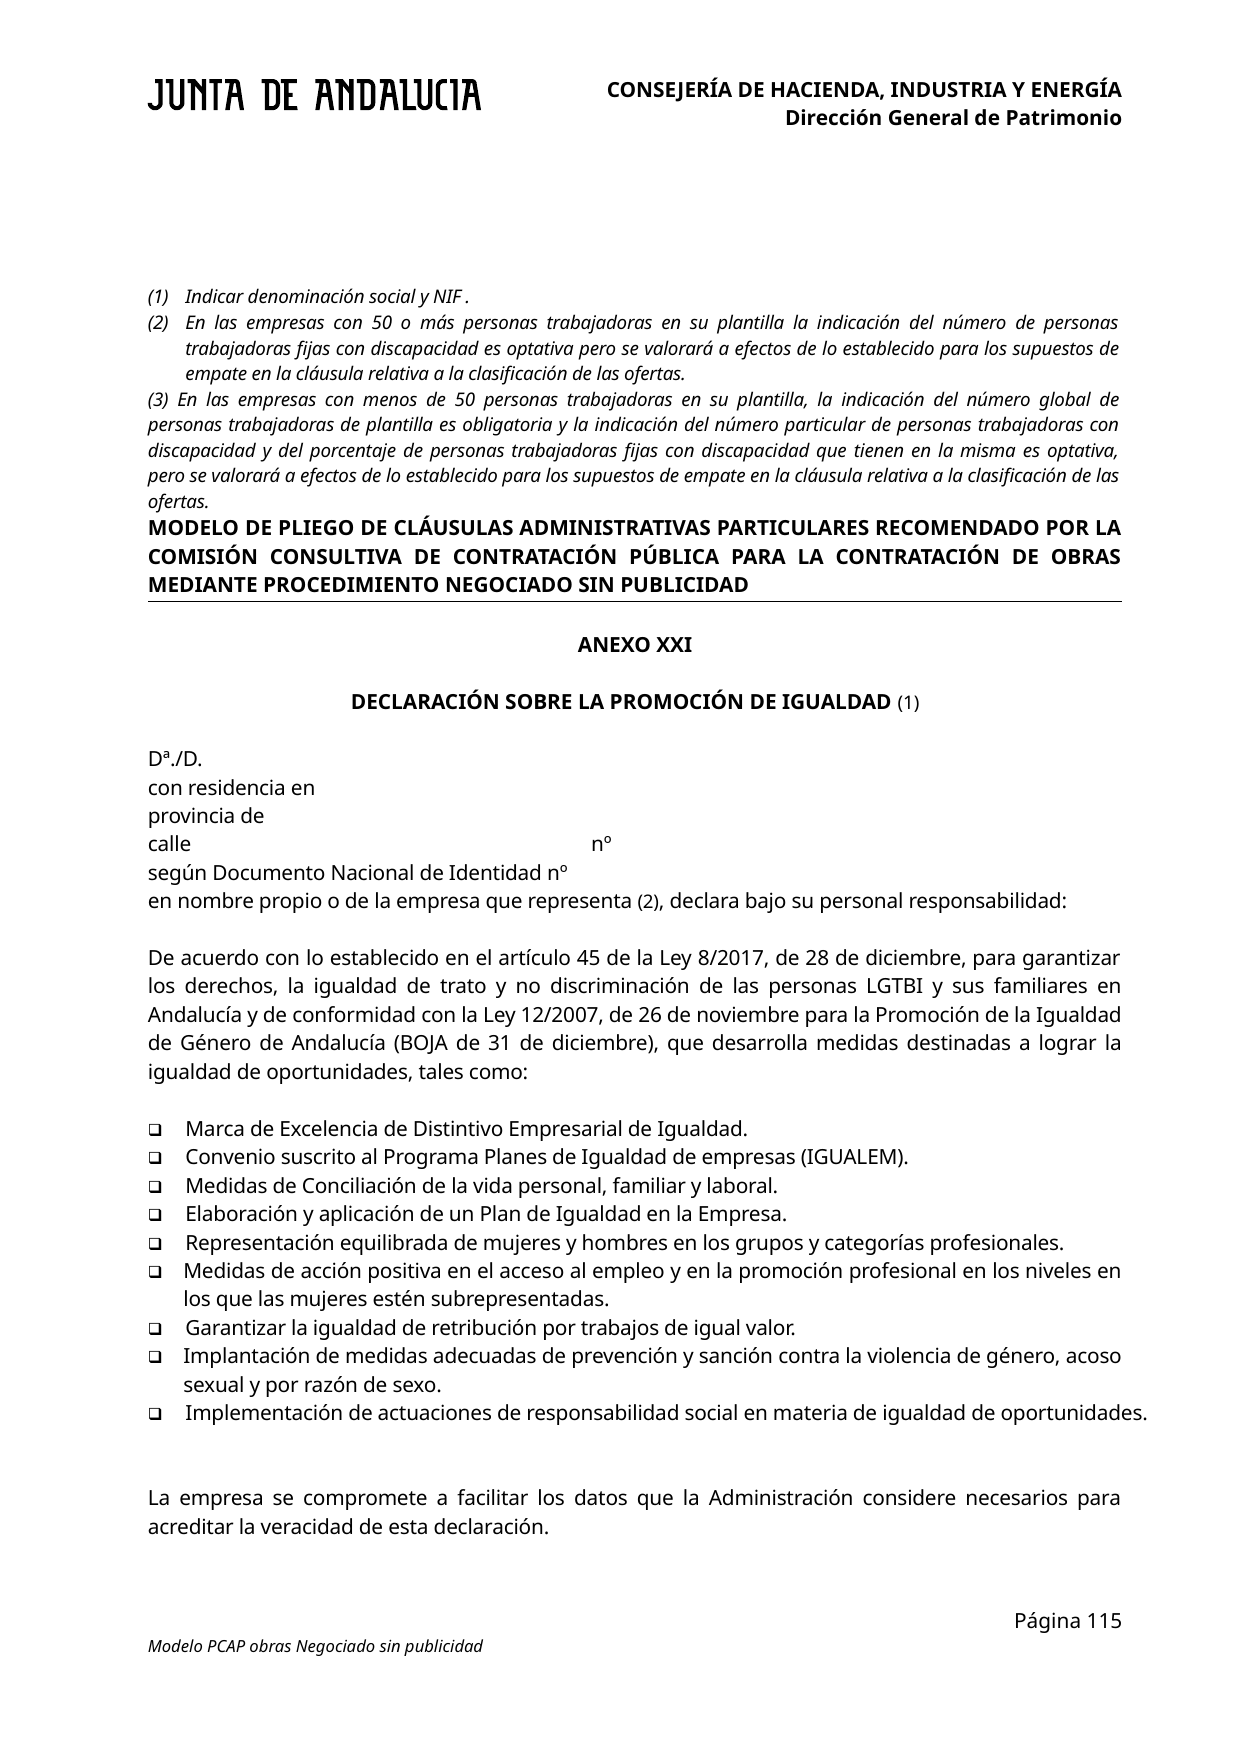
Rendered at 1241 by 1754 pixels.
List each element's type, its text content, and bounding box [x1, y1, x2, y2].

text provincia de [148, 801, 1196, 829]
list Elaboración y aplicación de un Plan de Igualdad en la Empresa. [148, 1199, 1196, 1228]
text calle nº [148, 829, 1196, 858]
list Implementación de actuaciones de responsabilidad social en materia de igualdad de oportunidades. [148, 1398, 1196, 1427]
list En las empresas con 50 o más personas trabajadoras en su plantilla la indicación del número de personas trabajadoras fijas con discapacidad es optativa pero se valorará a efectos de lo establecido para los supuestos de empate en la cláusula relativa a la clasificación de las ofertas. [148, 309, 1122, 386]
text en nombre propio o de la empresa que representa (2), declara bajo su personal responsabilidad: [148, 886, 1196, 915]
list Medidas de Conciliación de la vida personal, familiar y laboral. [148, 1171, 1196, 1199]
text ANEXO XXI [148, 630, 1122, 659]
list Implantación de medidas adecuadas de prevención y sanción contra la violencia de género, acoso sexual y por razón de sexo. [148, 1341, 1122, 1398]
text según Documento Nacional de Identidad nº [148, 858, 1196, 886]
list Garantizar la igualdad de retribución por trabajos de igual valor. [148, 1313, 1196, 1341]
list Medidas de acción positiva en el acceso al empleo y en la promoción profesional en los niveles en los que las mujeres estén subrepresentadas. [148, 1256, 1122, 1313]
list Marca de Excelencia de Distintivo Empresarial de Igualdad. [148, 1114, 1196, 1142]
text De acuerdo con lo establecido en el artículo 45 de la Ley 8/2017, de 28 de diciembre, para garantizar los derechos, la igualdad de trato y no discriminación de las personas LGTBI y sus familiares en Andalucía y de conformidad con la Ley 12/2007, de 26 de noviembre para la Promoción de la Igualdad de Género de Andalucía (BOJA de 31 de diciembre), que desarrolla medidas destinadas a lograr la igualdad de oportunidades, tales como: [148, 943, 1122, 1085]
text MODELO DE PLIEGO DE CLÁUSULAS ADMINISTRATIVAS PARTICULARES RECOMENDADO POR LA COMISIÓN CONSULTIVA DE CONTRATACIÓN PÚBLICA PARA LA CONTRATACIÓN DE OBRAS MEDIANTE PROCEDIMIENTO NEGOCIADO SIN PUBLICIDAD [148, 513, 1122, 601]
text con residencia en [148, 773, 1196, 801]
list Convenio suscrito al Programa Planes de Igualdad de empresas (IGUALEM). [148, 1142, 1196, 1171]
text DECLARACIÓN SOBRE LA PROMOCIÓN DE IGUALDAD (1) [148, 687, 1122, 716]
list Indicar denominación social y NIF . [148, 284, 1122, 309]
text (3) En las empresas con menos de 50 personas trabajadoras en su plantilla, la indicación del número global de personas trabajadoras de plantilla es obligatoria y la indicación del número particular de personas trabajadoras con discapacidad y del porcentaje de personas trabajadoras fijas con discapacidad que tienen en la misma es optativa, pero se valorará a efectos de lo establecido para los supuestos de empate en la cláusula relativa a la clasificación de las ofertas. [148, 386, 1122, 513]
text Dª./D. [148, 744, 1196, 773]
text La empresa se compromete a facilitar los datos que la Administración considere necesarios para acreditar la veracidad de esta declaración. [148, 1483, 1122, 1540]
list Representación equilibrada de mujeres y hombres en los grupos y categorías profesionales. [148, 1228, 1196, 1256]
